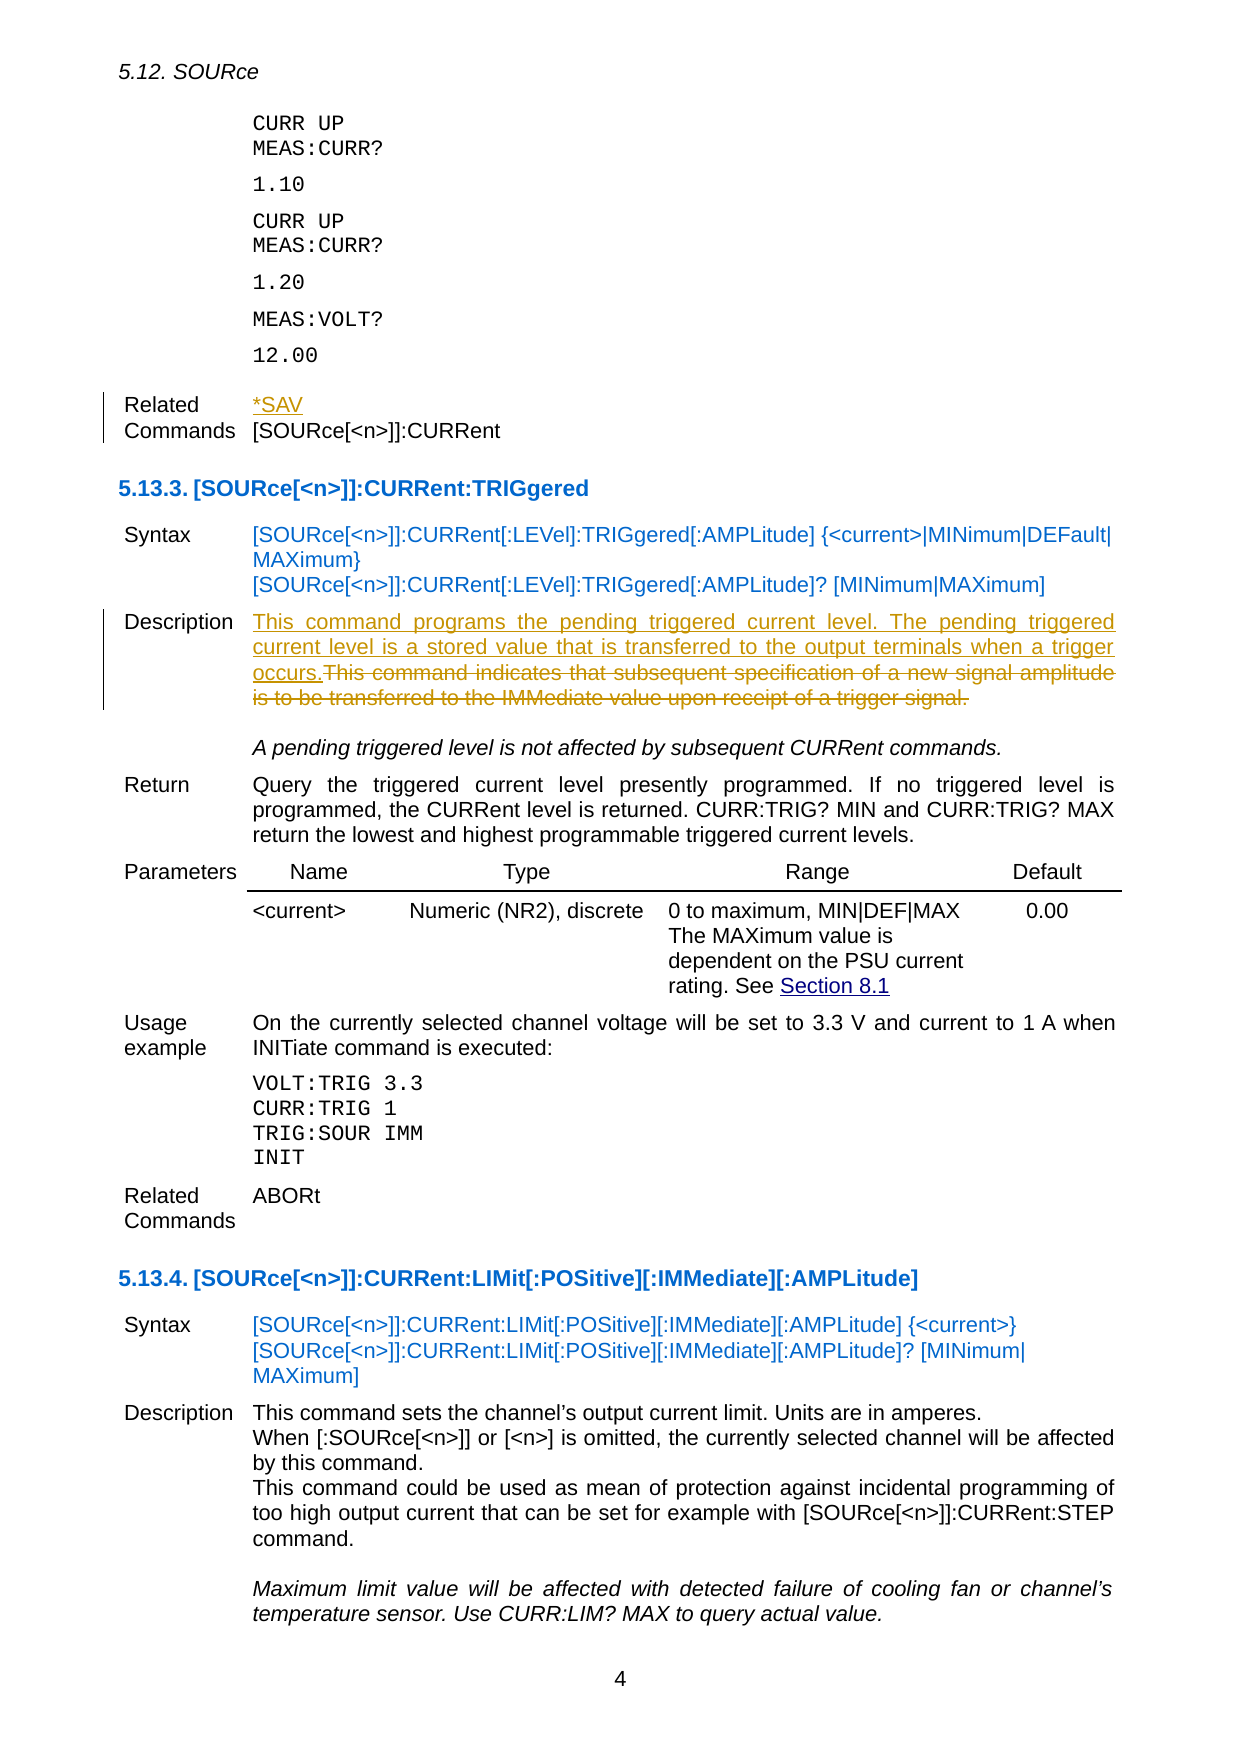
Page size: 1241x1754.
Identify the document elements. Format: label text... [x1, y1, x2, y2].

table_header Syntax [118, 516, 247, 603]
table_cell Range [662, 853, 973, 890]
table_cell <current> [247, 892, 391, 1004]
table_cell Type [391, 853, 662, 890]
table_cell Related Commands [118, 387, 247, 448]
table_cell Default [973, 853, 1122, 890]
table_cell Parameters [118, 853, 247, 1004]
table_cell This command programs the pending triggered current level. The pending triggered current level is a stored value that is transferred to the output terminals when a trigger occurs. A pending triggered level is not affected by subsequent CURRent commands. [247, 603, 1122, 766]
table_cell Query the triggered current level presently programmed. If no triggered level is programmed, the CURRent level is returned. CURR:TRIG? MIN and CURR:TRIG? MAX return the lowest and highest programmable triggered current levels. [247, 766, 1122, 853]
table_cell *SAV [SOURce[<n>]]:CURRent [247, 387, 1122, 448]
table_cell Description [118, 603, 247, 766]
table_cell This command sets the channel’s output current limit. Units are in amperes. When [:SOURce[<n>]] or [<n>] is omitted, the currently selected channel will be affected by this command. This command could be used as mean of protection against incidental programming of too high output current that can be set for example with [SOURce[<n>]]:CURRent:STEP command. Maximum limit value will be affected with detected failure of cooling fan or channel’s temperature sensor. Use CURR:LIM? MAX to query actual value. [247, 1394, 1122, 1632]
table_cell ABORt [247, 1177, 1122, 1239]
table_cell CURR UP MEAS:CURR? 1.10 CURR UP MEAS:CURR? 1.20 MEAS:VOLT? 12.00 [247, 106, 1122, 387]
table_cell Return [118, 766, 247, 853]
table_cell 0 to maximum, MIN|DEF|MAX The MAXimum value is dependent on the PSU current rating. See Section 8.1 [662, 892, 973, 1004]
table_cell Usage example [118, 1004, 247, 1177]
table_cell [118, 106, 247, 387]
table_cell Related Commands [118, 1177, 247, 1239]
table_cell Numeric (NR2), discrete [391, 892, 662, 1004]
table_header [SOURce[<n>]]:CURRent:LIMit[:POSitive][:IMMediate][:AMPLitude] {<current>} [SOURce[<n>]]:CURRent:LIMit[:POSitive][:IMMediate][:AMPLitude]? [MINimum|MAXimum] [247, 1307, 1122, 1394]
table_header [SOURce[<n>]]:CURRent[:LEVel]:TRIGgered[:AMPLitude] {<current>|MINimum|DEFault|MAXimum} [SOURce[<n>]]:CURRent[:LEVel]:TRIGgered[:AMPLitude]? [MINimum|MAXimum] [247, 516, 1122, 603]
subtitle [SOURce[<n>]]:CURRent:TRIGgered [118, 475, 1122, 501]
table_cell On the currently selected channel voltage will be set to 3.3 V and current to 1 A when INITiate command is executed: VOLT:TRIG 3.3 CURR:TRIG 1 TRIG:SOUR IMM INIT [247, 1004, 1122, 1177]
table_cell 0.00 [973, 892, 1122, 1004]
table_cell Name [247, 853, 391, 890]
table_cell Description [118, 1394, 247, 1632]
table_header Syntax [118, 1307, 247, 1394]
subtitle [SOURce[<n>]]:CURRent:LIMit[:POSitive][:IMMediate][:AMPLitude] [118, 1265, 1122, 1292]
